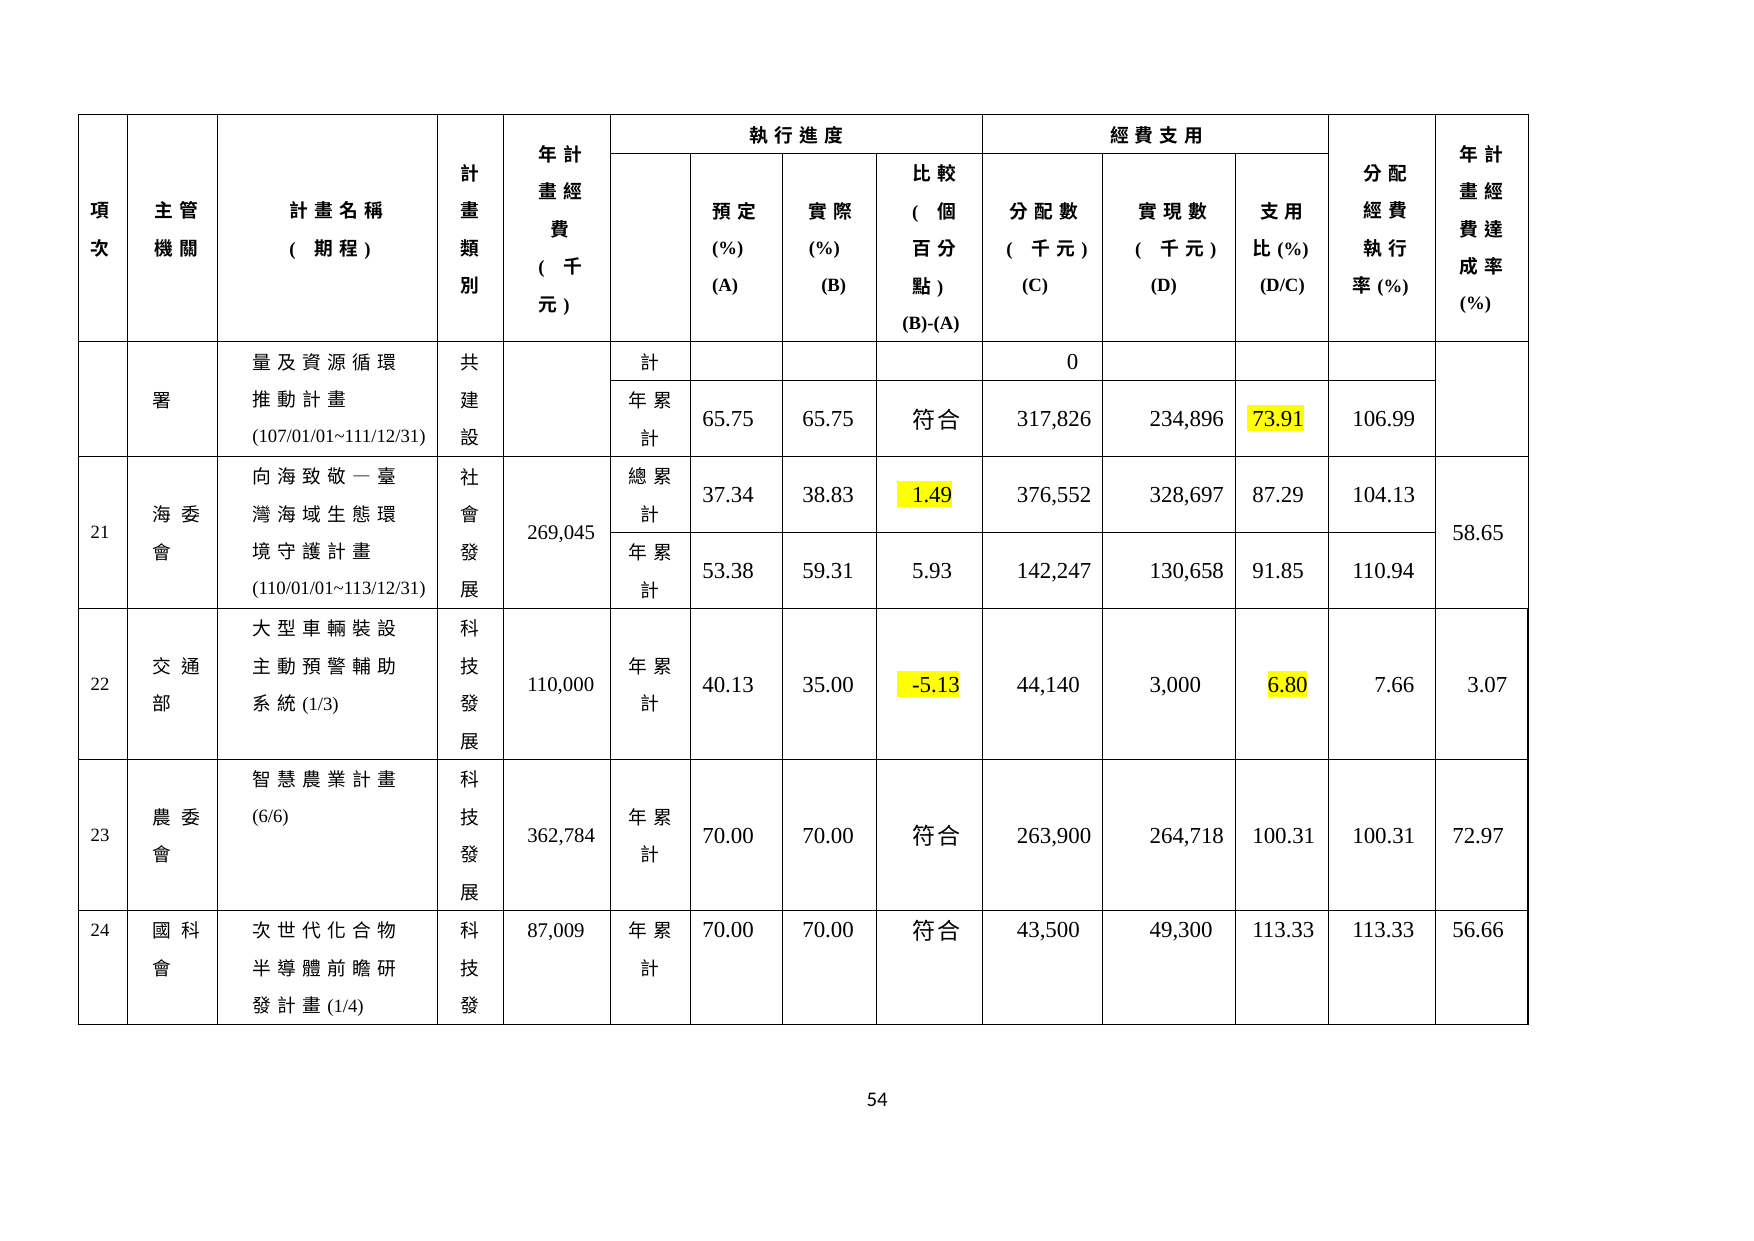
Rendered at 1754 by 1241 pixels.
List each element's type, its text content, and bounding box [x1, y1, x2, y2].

table_cell 58.65 [1436, 457, 1528, 608]
table_cell 142,247 [983, 533, 1102, 608]
table_cell 59.31 [783, 533, 876, 608]
table_cell 符合 [877, 760, 982, 910]
table_cell 3.07 [1436, 609, 1527, 759]
table_header 主管機關 [128, 115, 217, 341]
table_cell 0 [983, 342, 1102, 380]
table_cell 年累計 [611, 609, 690, 759]
table_cell 376,552 [983, 457, 1102, 532]
table_cell 交通部 [128, 609, 217, 759]
table_cell 向海致敬—臺灣海域生態環境守護計畫(110/01/01~113/12/31) [218, 457, 437, 608]
table_cell 362,784 [504, 760, 610, 910]
table_cell 56.66 [1436, 911, 1527, 1023]
table_cell 100.31 [1236, 760, 1328, 910]
table_cell 130,658 [1103, 533, 1235, 608]
table_header 經費支用 [983, 115, 1328, 153]
table_cell 23 [79, 760, 127, 910]
table_header 分配經費執行率(%) [1329, 115, 1435, 341]
table_cell 比較(個百分點) (B)-(A) [877, 154, 982, 341]
table_cell 科技發展 [438, 760, 503, 910]
table_cell 社會發展 [438, 457, 503, 608]
table_cell 106.99 [1329, 381, 1435, 456]
table_cell 87.29 [1236, 457, 1328, 532]
table_cell 70.00 [691, 911, 782, 1023]
table_cell 113.33 [1329, 911, 1435, 1023]
table_cell [1329, 342, 1435, 380]
table_cell [877, 342, 982, 380]
table_header 年計畫經費 (千元) [504, 115, 610, 341]
table_cell 72.97 [1436, 760, 1527, 910]
table_cell 實現數 (千元)(D) [1103, 154, 1235, 341]
table_header 計畫名稱 (期程) [218, 115, 437, 341]
table_cell [1103, 342, 1235, 380]
table_cell 65.75 [691, 381, 782, 456]
table_cell 24 [79, 911, 127, 1023]
table_cell 21 [79, 457, 127, 608]
table_cell 共建設 [438, 342, 503, 456]
table_header 計畫類別 [438, 115, 503, 341]
table_cell 87,009 [504, 911, 610, 1023]
table_cell 次世代化合物半導體前瞻研發計畫(1/4) [218, 911, 437, 1023]
table_cell 科技發 [438, 911, 503, 1023]
table_cell 37.34 [691, 457, 782, 532]
table_cell 38.83 [783, 457, 876, 532]
table_cell [691, 342, 782, 380]
table_cell 6.80 [1236, 609, 1328, 759]
table_cell 110.94 [1329, 533, 1435, 608]
table_cell 44,140 [983, 609, 1102, 759]
table_cell 5.93 [877, 533, 982, 608]
table_cell 國科會 [128, 911, 217, 1023]
table_cell 113.33 [1236, 911, 1328, 1023]
table_cell 預定(%) (A) [691, 154, 782, 341]
table_cell 65.75 [783, 381, 876, 456]
table_cell 總累計 [611, 457, 690, 532]
table_cell 量及資源循環推動計畫(107/01/01~111/12/31) [218, 342, 437, 456]
table_cell 7.66 [1329, 609, 1435, 759]
table_cell 符合 [877, 381, 982, 456]
table_cell 年累計 [611, 760, 690, 910]
table_cell 73.91 [1236, 381, 1328, 456]
table_cell -5.13 [877, 609, 982, 759]
table_cell [611, 154, 690, 341]
table_cell 49,300 [1103, 911, 1235, 1023]
table_cell 264,718 [1103, 760, 1235, 910]
table_cell 1.49 [877, 457, 982, 532]
table_cell 104.13 [1329, 457, 1435, 532]
table_cell [1236, 342, 1328, 380]
table_cell 91.85 [1236, 533, 1328, 608]
table_cell 農委會 [128, 760, 217, 910]
table_cell 53.38 [691, 533, 782, 608]
table_cell 科技發展 [438, 609, 503, 759]
table_header 年計畫經費達成率(%) [1436, 115, 1528, 341]
table_cell 3,000 [1103, 609, 1235, 759]
table_cell 317,826 [983, 381, 1102, 456]
table_cell 符合 [877, 911, 982, 1023]
table_cell 大型車輛裝設主動預警輔助系統(1/3) [218, 609, 437, 759]
table_cell 35.00 [783, 609, 876, 759]
table_cell 年累計 [611, 911, 690, 1023]
table_cell 智慧農業計畫(6/6) [218, 760, 437, 910]
table_cell 70.00 [691, 760, 782, 910]
table_cell 年累計 [611, 533, 690, 608]
table_cell 計 [611, 342, 690, 380]
table_cell 234,896 [1103, 381, 1235, 456]
table_cell 22 [79, 609, 127, 759]
table_cell [783, 342, 876, 380]
table_cell 年累計 [611, 381, 690, 456]
table_cell 110,000 [504, 609, 610, 759]
table_cell [79, 342, 127, 456]
table_header 執行進度 [611, 115, 982, 153]
table_cell 40.13 [691, 609, 782, 759]
table_cell 263,900 [983, 760, 1102, 910]
table_cell 269,045 [504, 457, 610, 608]
table_cell 分配數 (千元)(C) [983, 154, 1102, 341]
table_cell 100.31 [1329, 760, 1435, 910]
table_cell 328,697 [1103, 457, 1235, 532]
table_cell [504, 342, 610, 456]
table_cell 署 [128, 342, 217, 456]
table_cell 支用比(%) (D/C) [1236, 154, 1328, 341]
table_cell 70.00 [783, 760, 876, 910]
table_header 項次 [79, 115, 127, 341]
table_cell 70.00 [783, 911, 876, 1023]
table_cell 海委會 [128, 457, 217, 608]
table_cell 實際(%) (B) [783, 154, 876, 341]
table_cell [1436, 342, 1528, 456]
table_cell 43,500 [983, 911, 1102, 1023]
